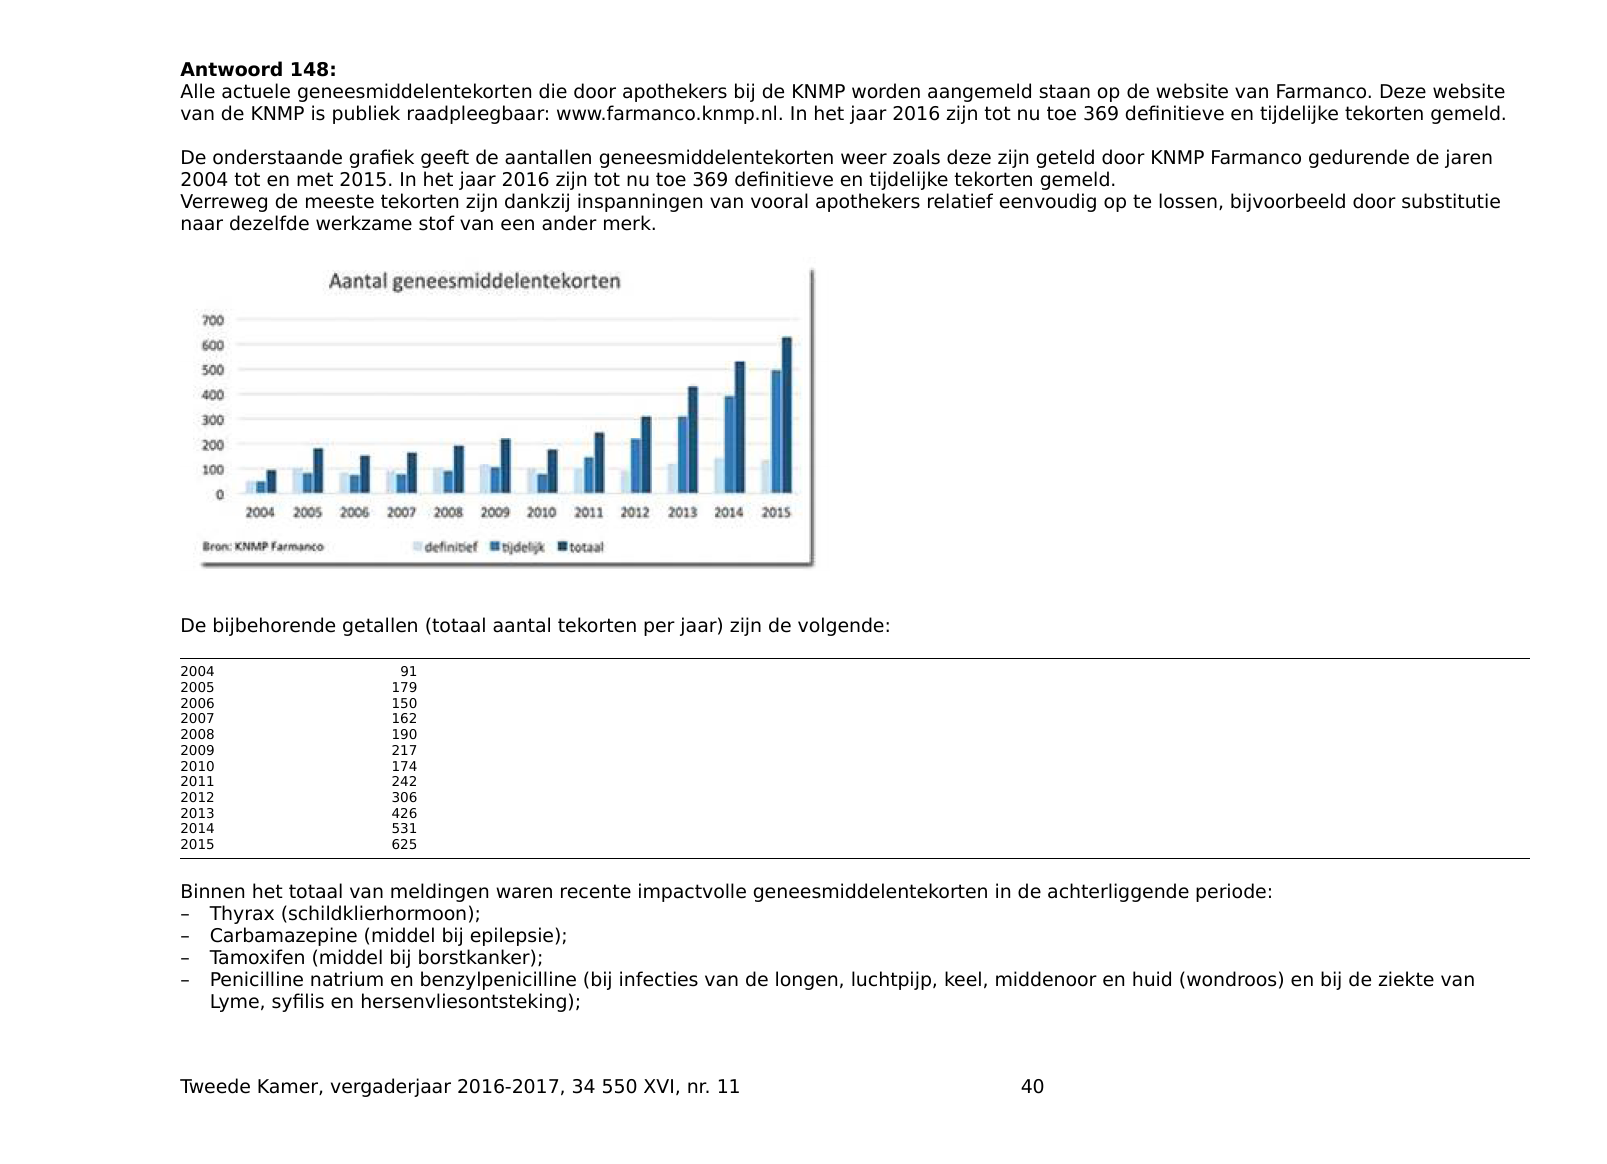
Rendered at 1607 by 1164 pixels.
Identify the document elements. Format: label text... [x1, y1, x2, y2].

table_header [423, 659, 1529, 680]
table_cell 2012 [180, 790, 290, 806]
text De onderstaande grafiek geeft de aantallen geneesmiddelentekorten weer zoals deze zijn geteld door KNMP Farmanco gedurende de jaren 2004 tot en met 2015. In het jaar 2016 zijn tot nu toe 369 definitieve en tijdelijke tekorten gemeld. [180, 147, 1529, 191]
text – Thyrax (schildklierhormoon); [180, 903, 1529, 925]
text – Tamoxifen (middel bij borstkanker); [180, 947, 1529, 969]
table_cell 2011 [180, 774, 290, 790]
picture [180, 257, 830, 571]
text De bijbehorende getallen (totaal aantal tekorten per jaar) zijn de volgende: [180, 614, 1529, 636]
table_cell 150 [290, 696, 423, 711]
table_cell 2005 [180, 680, 290, 696]
table_cell [423, 790, 1529, 806]
table_cell [423, 821, 1529, 837]
table_cell 2010 [180, 759, 290, 774]
text – Carbamazepine (middel bij epilepsie); [180, 925, 1529, 947]
text – Penicilline natrium en benzylpenicilline (bij infecties van de longen, luchtpijp, keel, middenoor en huid (wondroos) en bij de ziekte van Lyme, syfilis en hersenvliesontsteking); [180, 969, 1529, 1013]
table_cell [423, 774, 1529, 790]
table_cell 2014 [180, 821, 290, 837]
table_cell 2007 [180, 711, 290, 727]
table_cell 217 [290, 743, 423, 758]
table_cell [423, 806, 1529, 821]
table_cell 531 [290, 821, 423, 837]
table_cell 426 [290, 806, 423, 821]
table_cell 625 [290, 837, 423, 857]
text Verreweg de meeste tekorten zijn dankzij inspanningen van vooral apothekers relatief eenvoudig op te lossen, bijvoorbeeld door substitutie naar dezelfde werkzame stof van een ander merk. [180, 191, 1529, 235]
table_cell [423, 837, 1529, 857]
table_cell [423, 696, 1529, 711]
table_cell 2008 [180, 727, 290, 743]
table_cell [423, 727, 1529, 743]
table_cell 242 [290, 774, 423, 790]
table_cell 174 [290, 759, 423, 774]
text Alle actuele geneesmiddelentekorten die door apothekers bij de KNMP worden aangemeld staan op de website van Farmanco. Deze website van de KNMP is publiek raadpleegbaar: www.farmanco.knmp.nl. In het jaar 2016 zijn tot nu toe 369 definitieve en tijdelijke tekorten gemeld. [180, 81, 1529, 125]
table_cell [423, 711, 1529, 727]
table_cell 2013 [180, 806, 290, 821]
table_cell 2006 [180, 696, 290, 711]
table_header 2004 [180, 659, 290, 680]
table_cell 179 [290, 680, 423, 696]
table_cell [423, 680, 1529, 696]
text Binnen het totaal van meldingen waren recente impactvolle geneesmiddelentekorten in de achterliggende periode: [180, 881, 1529, 903]
table_cell [423, 743, 1529, 758]
text Antwoord 148: [180, 59, 1529, 81]
table_cell [423, 759, 1529, 774]
table_cell 190 [290, 727, 423, 743]
table_cell 2015 [180, 837, 290, 857]
table_cell 306 [290, 790, 423, 806]
table_cell 162 [290, 711, 423, 727]
table_header 91 [290, 659, 423, 680]
table_cell 2009 [180, 743, 290, 758]
